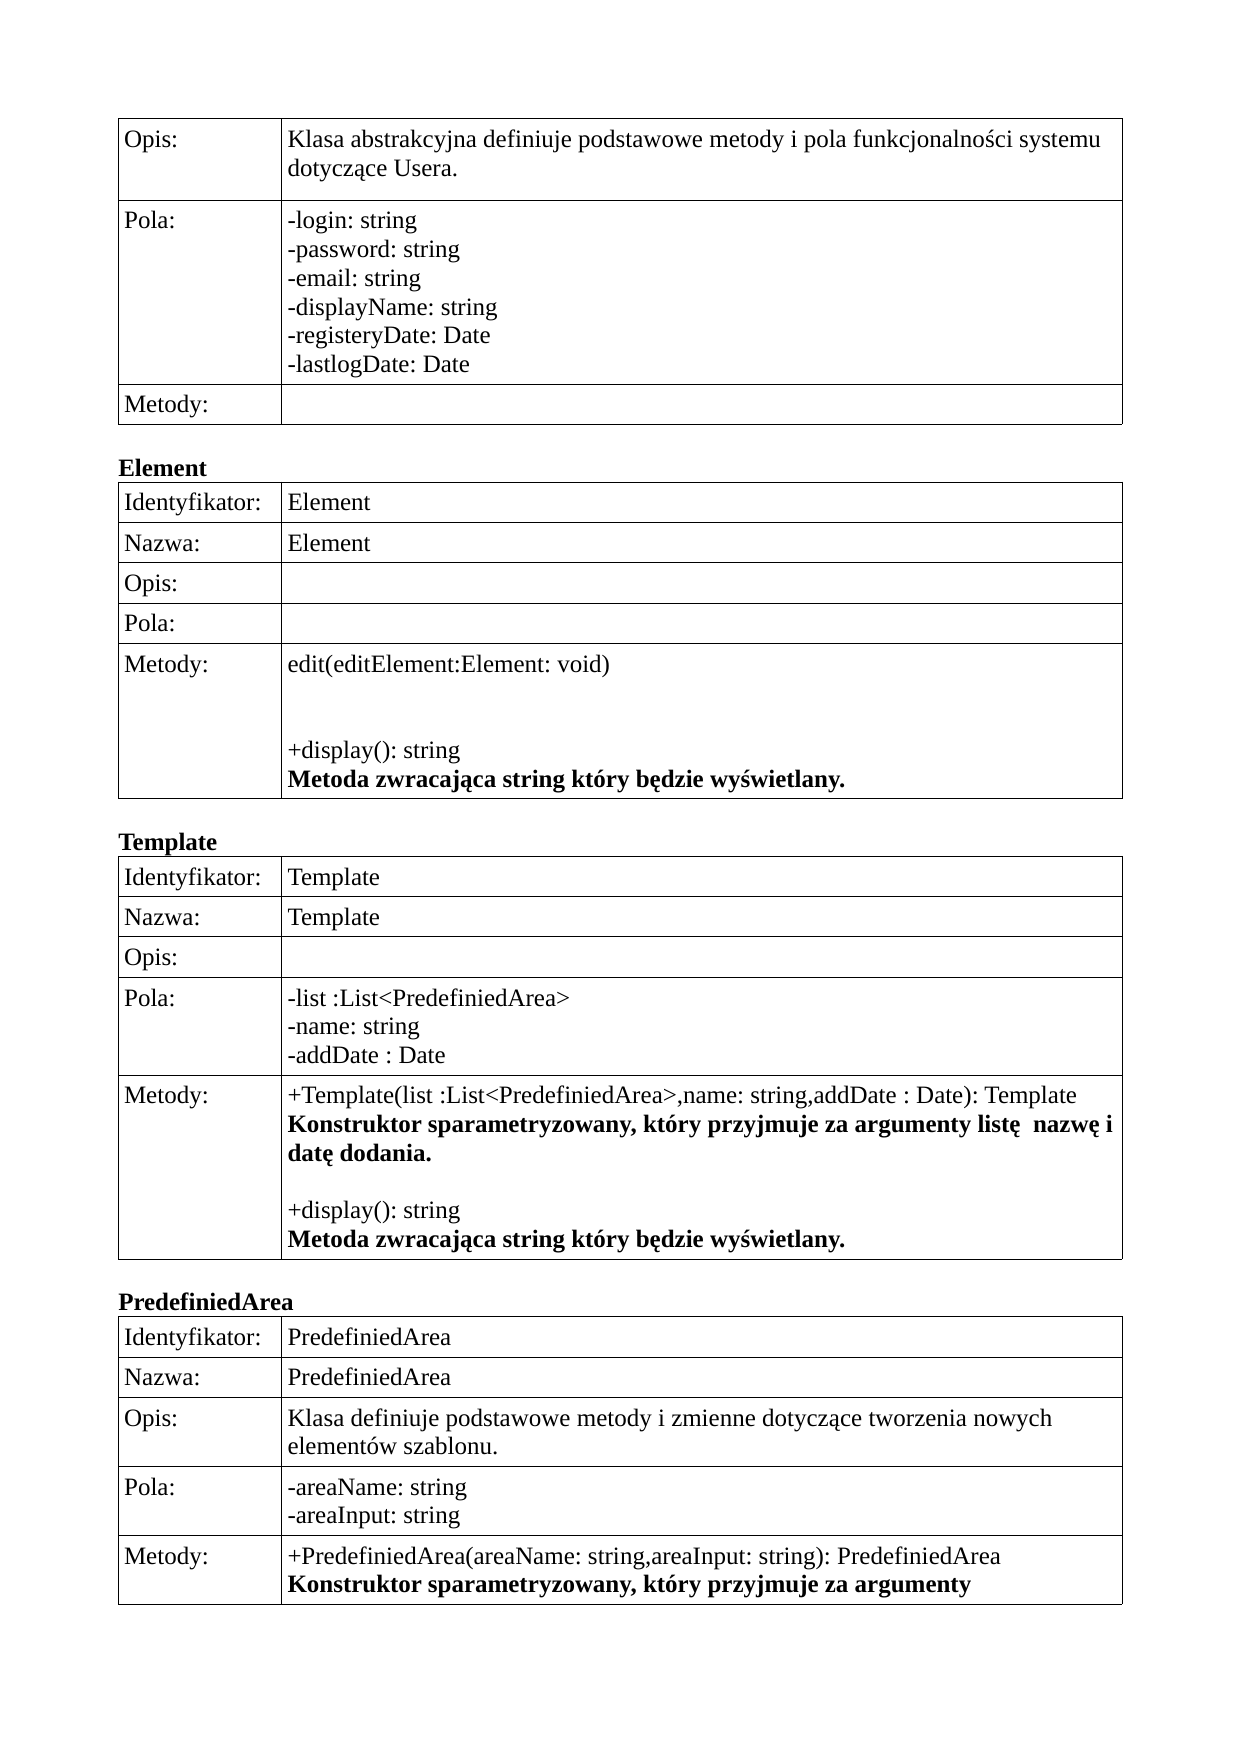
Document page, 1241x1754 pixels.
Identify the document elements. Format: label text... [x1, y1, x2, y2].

table_cell Nazwa: [119, 1358, 281, 1397]
table_cell Pola: [119, 1467, 281, 1535]
table_cell Metody: [119, 1536, 281, 1604]
table_cell Pola: [119, 978, 281, 1074]
table_cell -areaName: string -areaInput: string [282, 1467, 1122, 1535]
text PredefiniedArea [118, 1287, 1122, 1316]
table_cell Pola: [119, 604, 281, 643]
text Element [118, 453, 1122, 482]
table_cell edit(editElement:Element: void) +display(): string Metoda zwracająca string który będzie wyświetlany. [282, 644, 1122, 798]
table_cell [282, 937, 1122, 977]
table_header PredefiniedArea [282, 1317, 1122, 1357]
table_cell +Template(list :List<PredefiniedArea>,name: string,addDate : Date): Template Konstruktor sparametryzowany, który przyjmuje za argumenty listę nazwę i datę dodania. +display(): string Metoda zwracająca string który będzie wyświetlany. [282, 1076, 1122, 1259]
table_cell Klasa abstrakcyjna definiuje podstawowe metody i pola funkcjonalności systemu dotyczące Usera. [282, 119, 1122, 200]
table_cell Metody: [119, 385, 281, 424]
table_cell Nazwa: [119, 523, 281, 562]
table_cell Opis: [119, 119, 281, 200]
table_cell Template [282, 897, 1122, 936]
table_cell Nazwa: [119, 897, 281, 936]
table_cell Metody: [119, 1076, 281, 1259]
table_header Identyfikator: [119, 1317, 281, 1357]
table_header Identyfikator: [119, 857, 281, 896]
table_cell [282, 604, 1122, 643]
table_cell Pola: [119, 201, 281, 384]
table_header Template [282, 857, 1122, 896]
table_cell Klasa definiuje podstawowe metody i zmienne dotyczące tworzenia nowych elementów szablonu. [282, 1398, 1122, 1466]
table_cell Opis: [119, 937, 281, 977]
table_cell [282, 385, 1122, 424]
table_cell +PredefiniedArea(areaName: string,areaInput: string): PredefiniedArea Konstruktor sparametryzowany, który przyjmuje za argumenty [282, 1536, 1122, 1604]
table_cell Element [282, 523, 1122, 562]
table_cell Opis: [119, 563, 281, 603]
table_cell -login: string -password: string -email: string -displayName: string -registeryDate: Date -lastlogDate: Date [282, 201, 1122, 384]
table_cell PredefiniedArea [282, 1358, 1122, 1397]
table_cell Metody: [119, 644, 281, 798]
table_cell -list :List<PredefiniedArea> -name: string -addDate : Date [282, 978, 1122, 1074]
table_cell [282, 563, 1122, 603]
table_header Element [282, 483, 1122, 522]
table_cell Opis: [119, 1398, 281, 1466]
table_header Identyfikator: [119, 483, 281, 522]
text Template [118, 827, 1122, 856]
